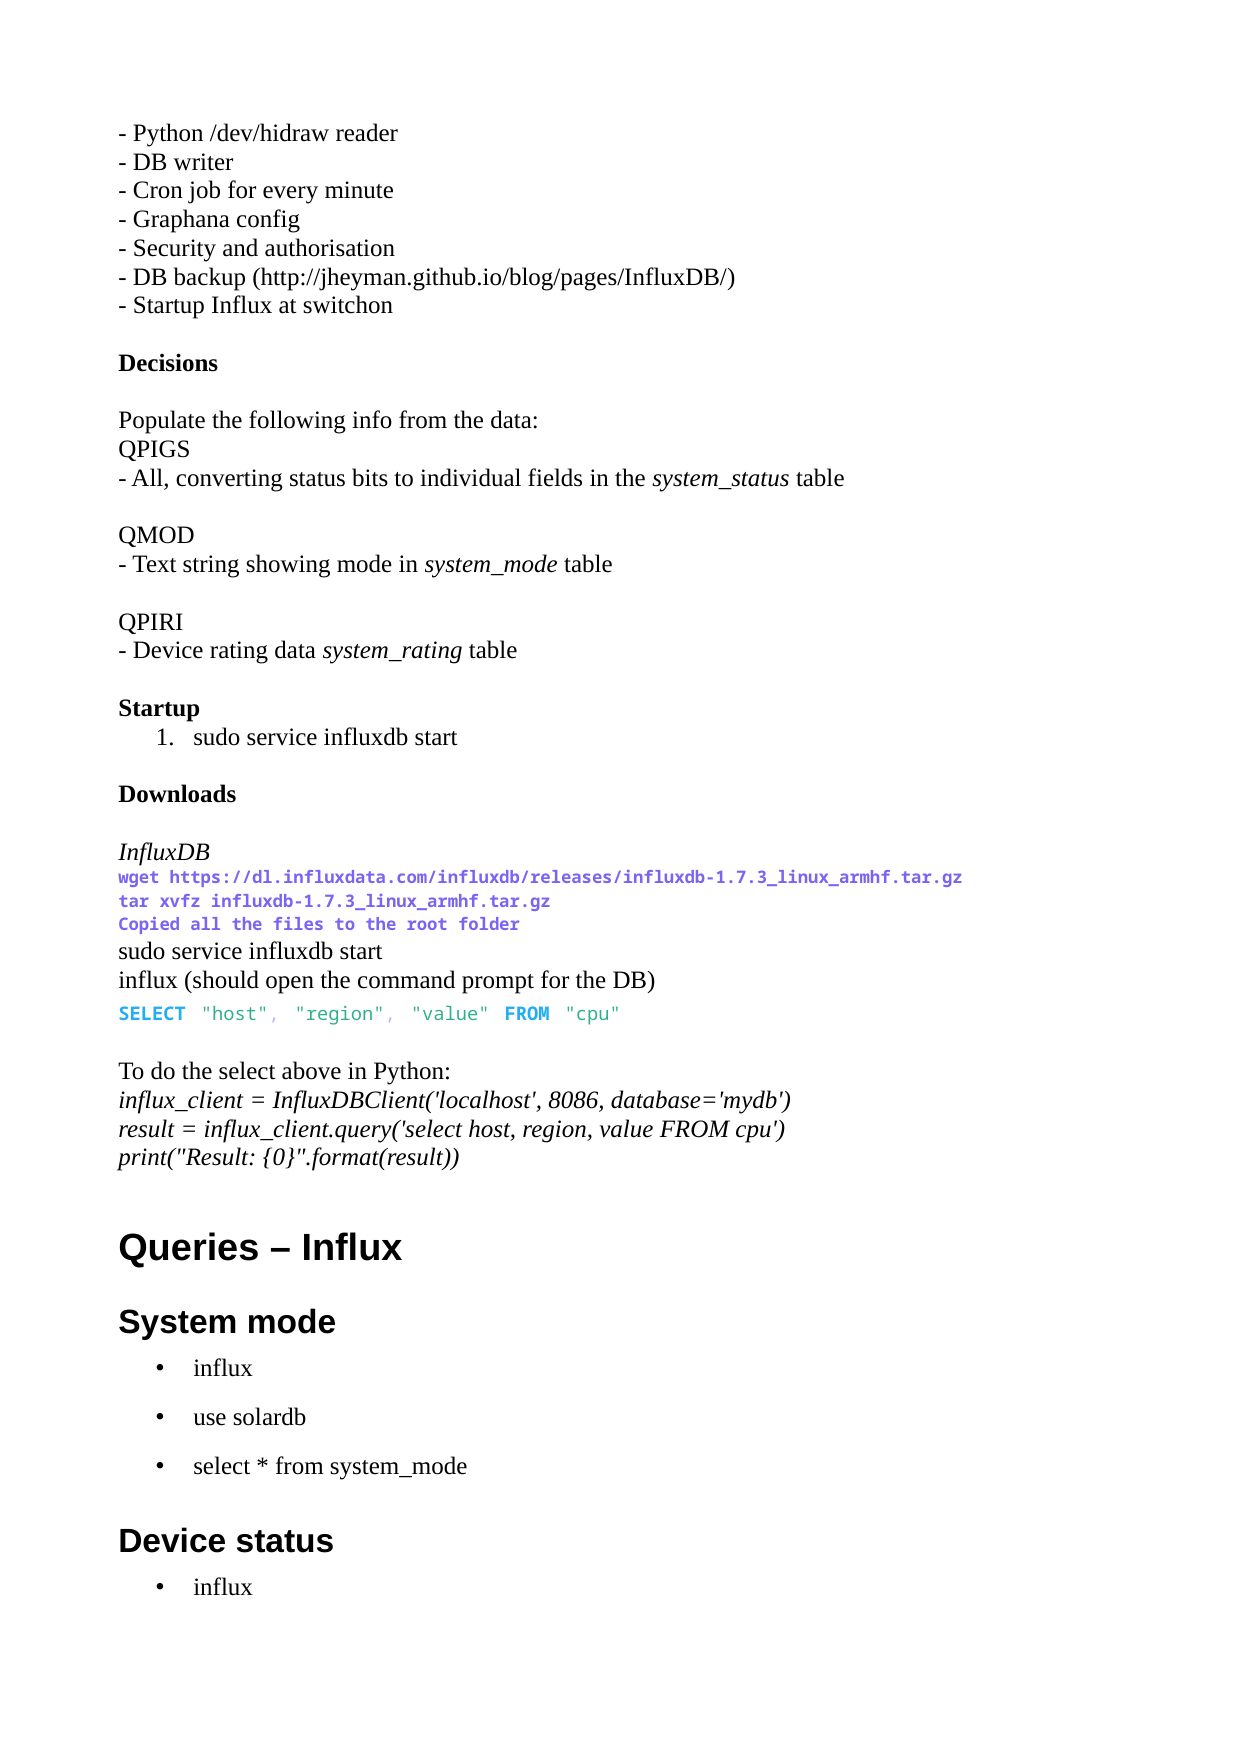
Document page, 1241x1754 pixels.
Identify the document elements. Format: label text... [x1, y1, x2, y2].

text - Device rating data system_rating table [118, 636, 1122, 664]
text wget https://dl.influxdata.com/influxdb/releases/influxdb-1.7.3_linux_armhf.tar.gz [118, 866, 1122, 889]
text influx (should open the command prompt for the DB) [118, 965, 1122, 993]
text - Cron job for every minute [118, 176, 1122, 204]
text QMOD [118, 521, 1122, 549]
text - DB backup (http://jheyman.github.io/blog/pages/InfluxDB/) [118, 262, 1122, 291]
text - Text string showing mode in system_mode table [118, 549, 1122, 578]
text - Graphana config [118, 204, 1122, 233]
list use solardb [156, 1402, 1122, 1431]
subtitle Device status [118, 1521, 1122, 1560]
text - Security and authorisation [118, 233, 1122, 262]
text QPIGS [118, 434, 1122, 463]
text QPIRI [118, 607, 1122, 636]
text - All, converting status bits to individual fields in the system_status table [118, 463, 1122, 492]
text sudo service influxdb start [118, 936, 1122, 965]
text To do the select above in Python: [118, 1056, 1122, 1085]
text Startup [118, 693, 1122, 722]
text InfluxDB [118, 837, 1122, 866]
text result = influx_client.query('select host, region, value FROM cpu') [118, 1114, 1122, 1142]
text Downloads [118, 779, 1122, 808]
text Populate the following info from the data: [118, 406, 1122, 434]
text tar xvfz influxdb-1.7.3_linux_armhf.tar.gz [118, 889, 1122, 912]
text - Startup Influx at switchon [118, 291, 1122, 319]
text Decisions [118, 348, 1122, 377]
list influx [156, 1353, 1122, 1382]
list influx [156, 1572, 1122, 1601]
text SELECT "host", "region", "value" FROM "cpu" [118, 993, 1122, 1027]
text - DB writer [118, 147, 1122, 176]
list select * from system_mode [156, 1451, 1122, 1480]
subtitle System mode [118, 1302, 1122, 1341]
list sudo service influxdb start [156, 722, 1122, 751]
text print("Result: {0}".format(result)) [118, 1142, 1122, 1171]
text - Python /dev/hidraw reader [118, 118, 1122, 147]
text Copied all the files to the root folder [118, 912, 1122, 936]
subtitle Queries – Influx [118, 1225, 1122, 1269]
text influx_client = InfluxDBClient('localhost', 8086, database='mydb') [118, 1085, 1122, 1114]
